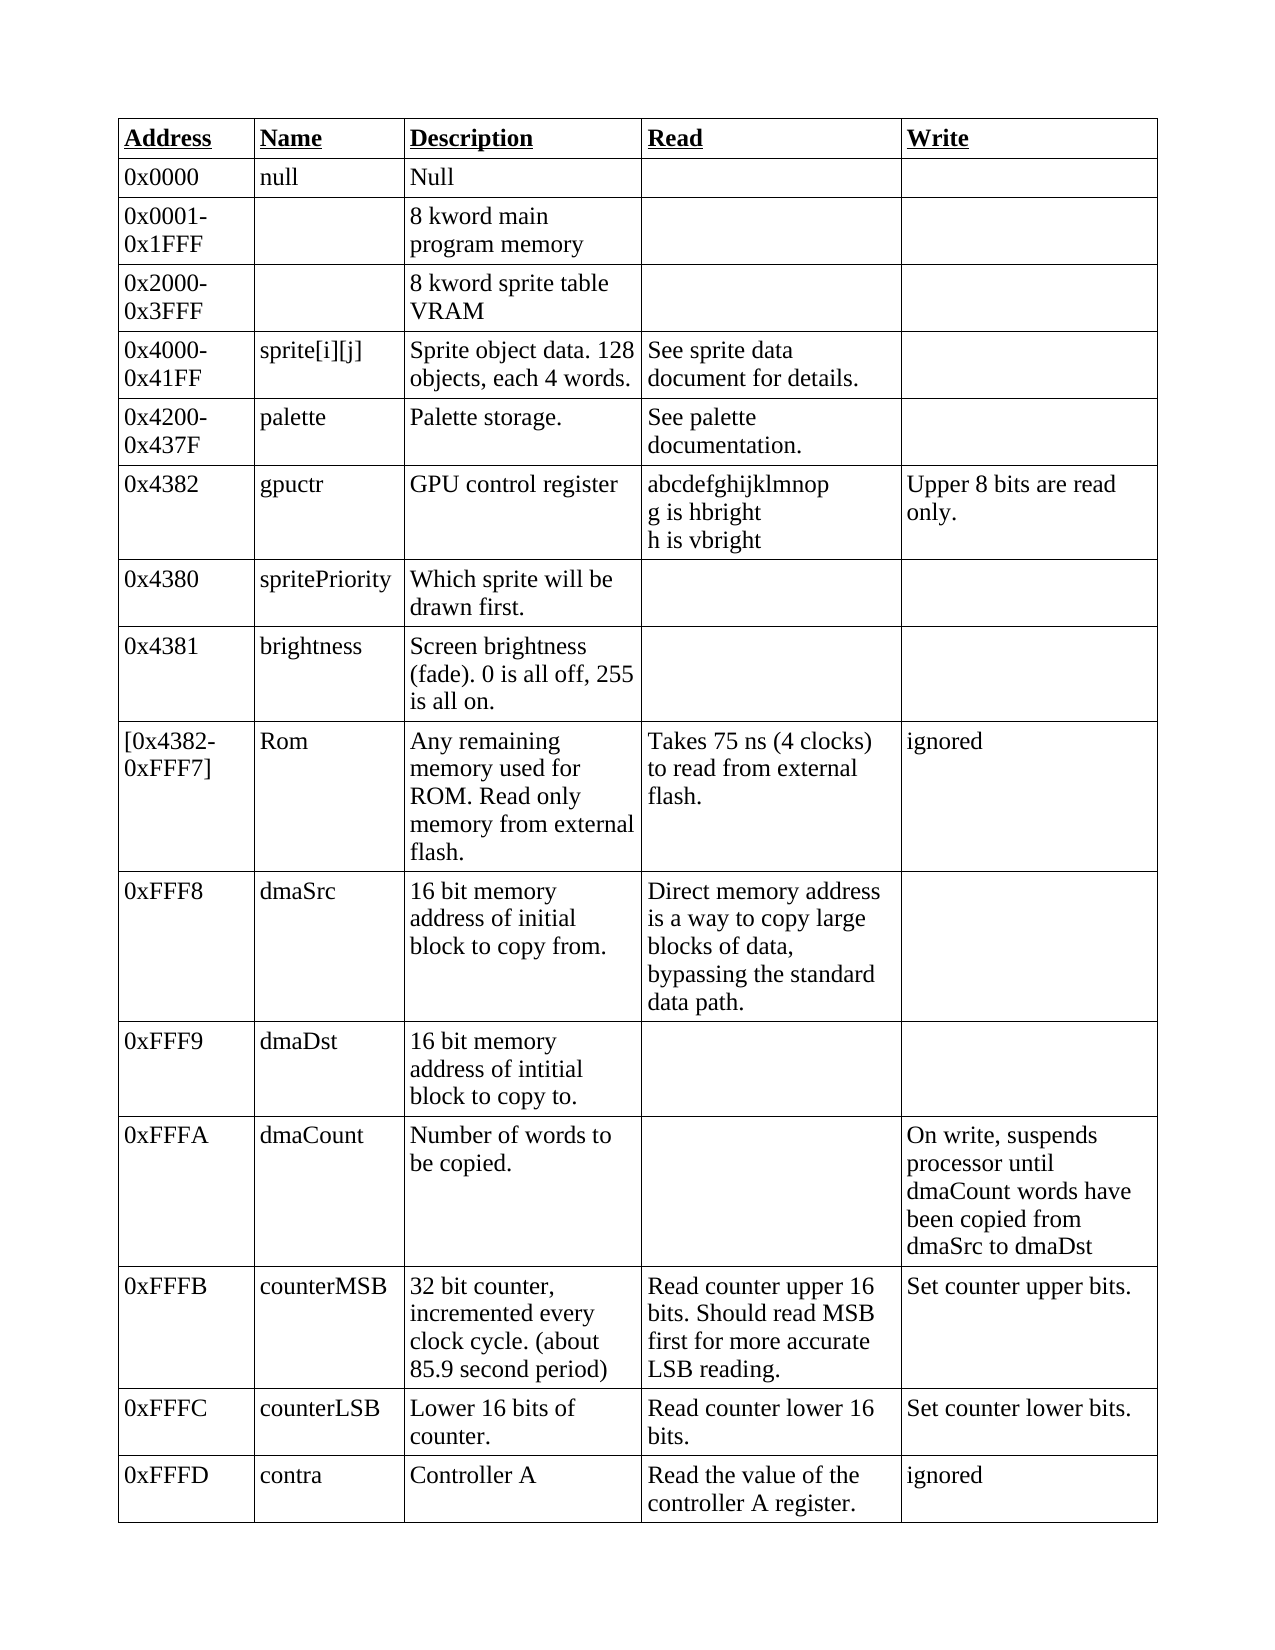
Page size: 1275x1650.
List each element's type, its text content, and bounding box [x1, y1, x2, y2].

table_header Write [902, 119, 1157, 157]
table_cell 8 kword sprite table VRAM [405, 265, 641, 331]
table_cell Set counter lower bits. [902, 1389, 1157, 1455]
table_cell 0x2000-0x3FFF [119, 265, 254, 331]
table_cell 16 bit memory address of initial block to copy from. [405, 872, 641, 1021]
table_cell contra [255, 1456, 404, 1522]
table_cell [902, 560, 1157, 626]
table_cell 0x4200-0x437F [119, 399, 254, 464]
table_cell Rom [255, 722, 404, 871]
table_cell See sprite data document for details. [642, 332, 901, 398]
table_cell dmaCount [255, 1117, 404, 1266]
table_cell Read counter upper 16 bits. Should read MSB first for more accurate LSB reading. [642, 1267, 901, 1388]
table_header Address [119, 119, 254, 157]
table_header Name [255, 119, 404, 157]
table_cell Sprite object data. 128 objects, each 4 words. [405, 332, 641, 398]
table_cell abcdefghijklmnop g is hbright h is vbright [642, 466, 901, 559]
table_header Read [642, 119, 901, 157]
table_cell 0xFFFD [119, 1456, 254, 1522]
table_cell gpuctr [255, 466, 404, 559]
table_cell On write, suspends processor until dmaCount words have been copied from dmaSrc to dmaDst [902, 1117, 1157, 1266]
table_cell 0x4382 [119, 466, 254, 559]
table_cell [902, 872, 1157, 1021]
table_cell 0xFFFC [119, 1389, 254, 1455]
table_cell counterMSB [255, 1267, 404, 1388]
table_cell [902, 1022, 1157, 1116]
table_cell [902, 332, 1157, 398]
table_cell Read the value of the controller A register. [642, 1456, 901, 1522]
table_cell Number of words to be copied. [405, 1117, 641, 1266]
table_cell [642, 1022, 901, 1116]
table_cell Set counter upper bits. [902, 1267, 1157, 1388]
table_cell null [255, 159, 404, 197]
table_cell dmaSrc [255, 872, 404, 1021]
table_cell 0x4381 [119, 627, 254, 721]
table_cell sprite[i][j] [255, 332, 404, 398]
table_cell Takes 75 ns (4 clocks) to read from external flash. [642, 722, 901, 871]
table_cell Any remaining memory used for ROM. Read only memory from external flash. [405, 722, 641, 871]
table_cell 8 kword main program memory [405, 198, 641, 264]
table_cell 0x0000 [119, 159, 254, 197]
table_cell See palette documentation. [642, 399, 901, 464]
table_cell 0x0001-0x1FFF [119, 198, 254, 264]
table_cell [255, 265, 404, 331]
table_cell counterLSB [255, 1389, 404, 1455]
table_cell 0x4380 [119, 560, 254, 626]
table_cell [642, 1117, 901, 1266]
table_cell Read counter lower 16 bits. [642, 1389, 901, 1455]
table_cell [902, 627, 1157, 721]
table_cell [642, 198, 901, 264]
table_cell [902, 265, 1157, 331]
table_header Description [405, 119, 641, 157]
table_cell [642, 159, 901, 197]
table_cell Direct memory address is a way to copy large blocks of data, bypassing the standard data path. [642, 872, 901, 1021]
table_cell [255, 198, 404, 264]
table_cell 0x4000-0x41FF [119, 332, 254, 398]
table_cell Which sprite will be drawn first. [405, 560, 641, 626]
table_cell [642, 560, 901, 626]
table_cell [902, 198, 1157, 264]
table_cell Screen brightness (fade). 0 is all off, 255 is all on. [405, 627, 641, 721]
table_cell [642, 627, 901, 721]
table_cell Controller A [405, 1456, 641, 1522]
table_cell Lower 16 bits of counter. [405, 1389, 641, 1455]
table_cell brightness [255, 627, 404, 721]
table_cell [642, 265, 901, 331]
table_cell Upper 8 bits are read only. [902, 466, 1157, 559]
table_cell spritePriority [255, 560, 404, 626]
table_cell Null [405, 159, 641, 197]
table_cell [0x4382-0xFFF7] [119, 722, 254, 871]
table_cell 0xFFFA [119, 1117, 254, 1266]
table_cell ignored [902, 722, 1157, 871]
table_cell palette [255, 399, 404, 464]
table_cell GPU control register [405, 466, 641, 559]
table_cell ignored [902, 1456, 1157, 1522]
table_cell [902, 399, 1157, 464]
table_cell 16 bit memory address of intitial block to copy to. [405, 1022, 641, 1116]
table_cell 0xFFF9 [119, 1022, 254, 1116]
table_cell 0xFFF8 [119, 872, 254, 1021]
table_cell Palette storage. [405, 399, 641, 464]
table_cell 0xFFFB [119, 1267, 254, 1388]
table_cell 32 bit counter, incremented every clock cycle. (about 85.9 second period) [405, 1267, 641, 1388]
table_cell [902, 159, 1157, 197]
table_cell dmaDst [255, 1022, 404, 1116]
